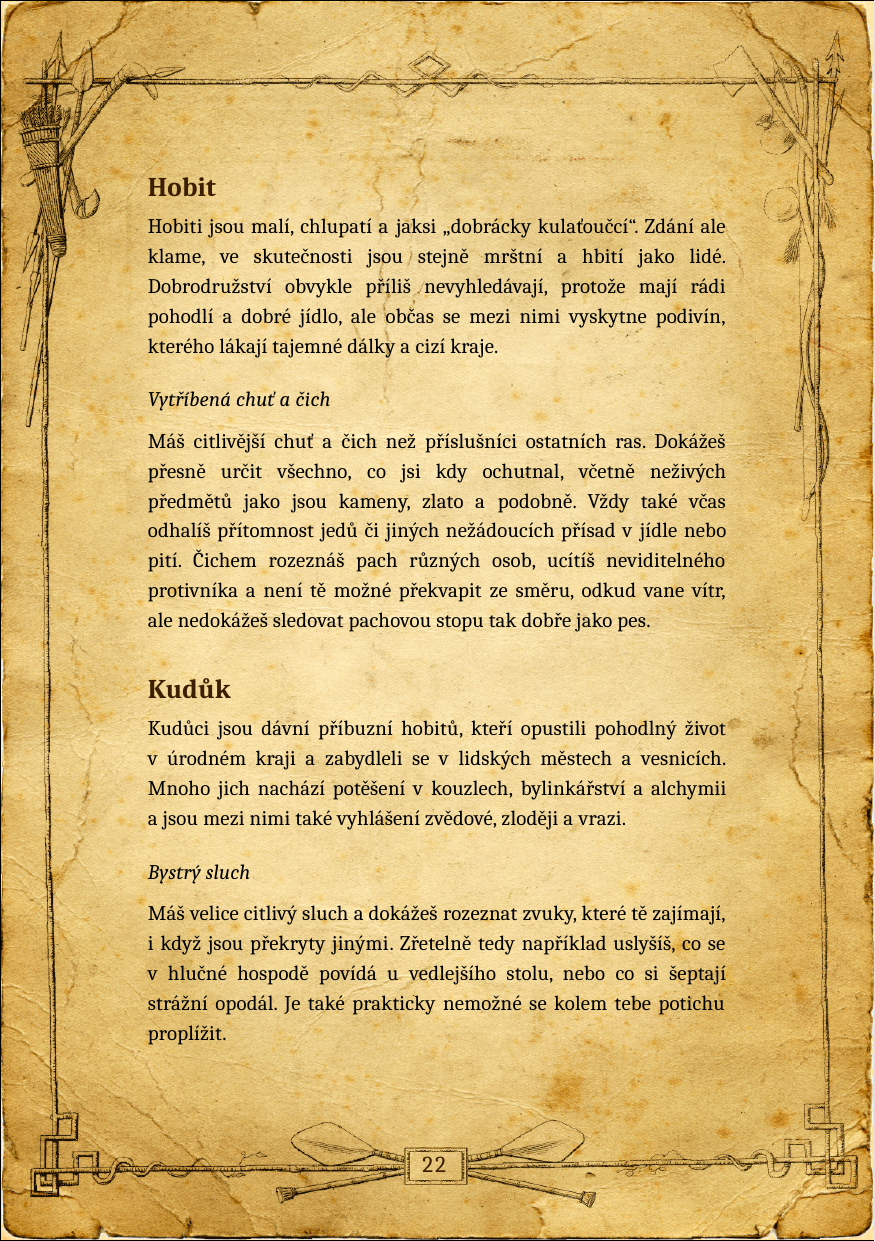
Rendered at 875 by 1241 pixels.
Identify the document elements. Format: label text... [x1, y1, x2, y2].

text Kudůci jsou dávní příbuzní hobitů, kteří opustili pohodlný život v⁠ úrodném kraji a⁠ zabydleli se v⁠ lidských městech a⁠ vesnicích. Mnoho jich nachází potěšení v⁠ kouzlech, bylinkářství a⁠ alchymii a⁠ jsou mezi nimi také vyhlášení zvědové, zloději a⁠ vrazi. [148, 717, 726, 831]
text Bystrý sluch [148, 860, 726, 884]
text Hobiti jsou malí, chlupatí a⁠ jaksi „dobrácky kulaťoučcí“. Zdání ale klame, ve skutečnosti jsou stejně mrštní a⁠ hbití jako lidé. Dobrodružství obvykle příliš nevyhledávají, protože mají rádi pohodlí a⁠ dobré jídlo, ale občas se mezi nimi vyskytne podivín, kterého lákají tajemné dálky a⁠ cizí kraje. [148, 215, 726, 358]
subtitle Hobit [148, 172, 726, 203]
text Máš velice citlivý sluch a⁠ dokážeš rozeznat zvuky, které tě zajímají, i⁠ když jsou překryty jinými. Zřetelně tedy například uslyšíš, co se v⁠ hlučné hospodě povídá u⁠ vedlejšího stolu, nebo co si šeptají strážní opodál. Je také prakticky nemožné se kolem tebe potichu proplížit. [148, 902, 726, 1046]
text Máš citlivější chuť a⁠ čich než příslušníci ostatních ras. Dokážeš přesně určit všechno, co jsi kdy ochutnal, včetně neživých předmětů jako jsou kameny, zlato a⁠ podobně. Vždy také včas odhalíš přítomnost jedů či jiných nežádoucích přísad v⁠ jídle nebo pití. Čichem rozeznáš pach různých osob, ucítíš neviditelného protivníka a⁠ není tě možné překvapit ze směru, odkud vane vítr, ale nedokážeš sledovat pachovou stopu tak dobře jako pes. [148, 429, 726, 633]
picture [1, 1, 874, 1240]
subtitle Kudůk [148, 674, 726, 705]
text Vytříbená chuť a⁠ čich [148, 388, 726, 412]
